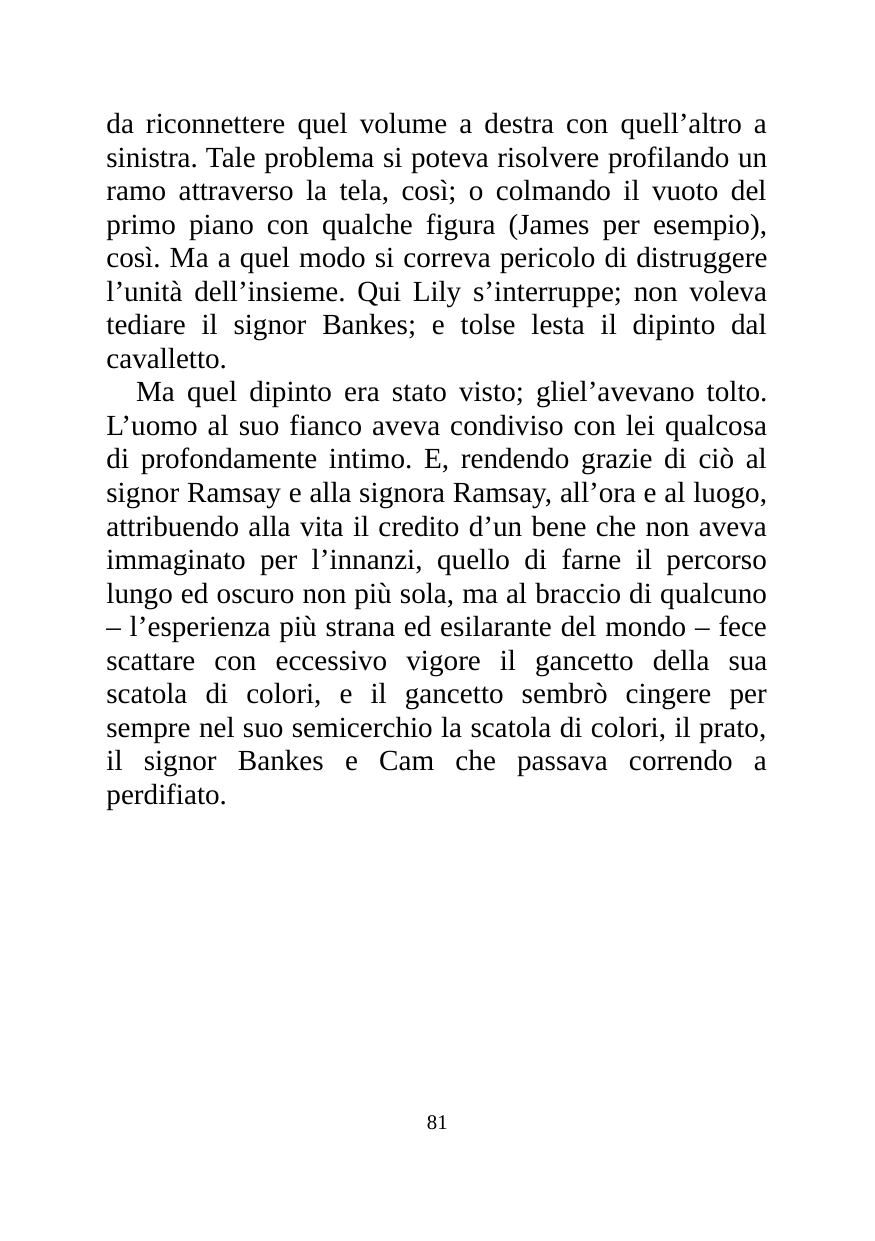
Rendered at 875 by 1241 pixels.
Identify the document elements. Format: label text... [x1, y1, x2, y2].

text Ma quel dipinto era stato visto; gliel’avevano tolto. L’uomo al suo fianco aveva condiviso con lei qualcosa di profondamente intimo. E, rendendo grazie di ciò al signor Ramsay e alla signora Ramsay, all’ora e al luogo, attribuendo alla vita il credito d’un bene che non aveva immaginato per l’innanzi, quello di farne il percorso lungo ed oscuro non più sola, ma al braccio di qualcuno – l’esperienza più strana ed esilarante del mondo – fece scattare con eccessivo vigore il gancetto della sua scatola di colori, e il gancetto sembrò cingere per sempre nel suo semicerchio la scatola di colori, il prato, il signor Bankes e Cam che passava correndo a perdifiato. [106, 374, 768, 811]
text da riconnettere quel volume a destra con quell’altro a sinistra. Tale problema si poteva risolvere profilando un ramo attraverso la tela, così; o colmando il vuoto del primo piano con qualche figura (James per esempio), così. Ma a quel modo si correva pericolo di distruggere l’unità dell’insieme. Qui Lily s’interruppe; non voleva tediare il signor Bankes; e tolse lesta il dipinto dal cavalletto. [106, 106, 768, 374]
